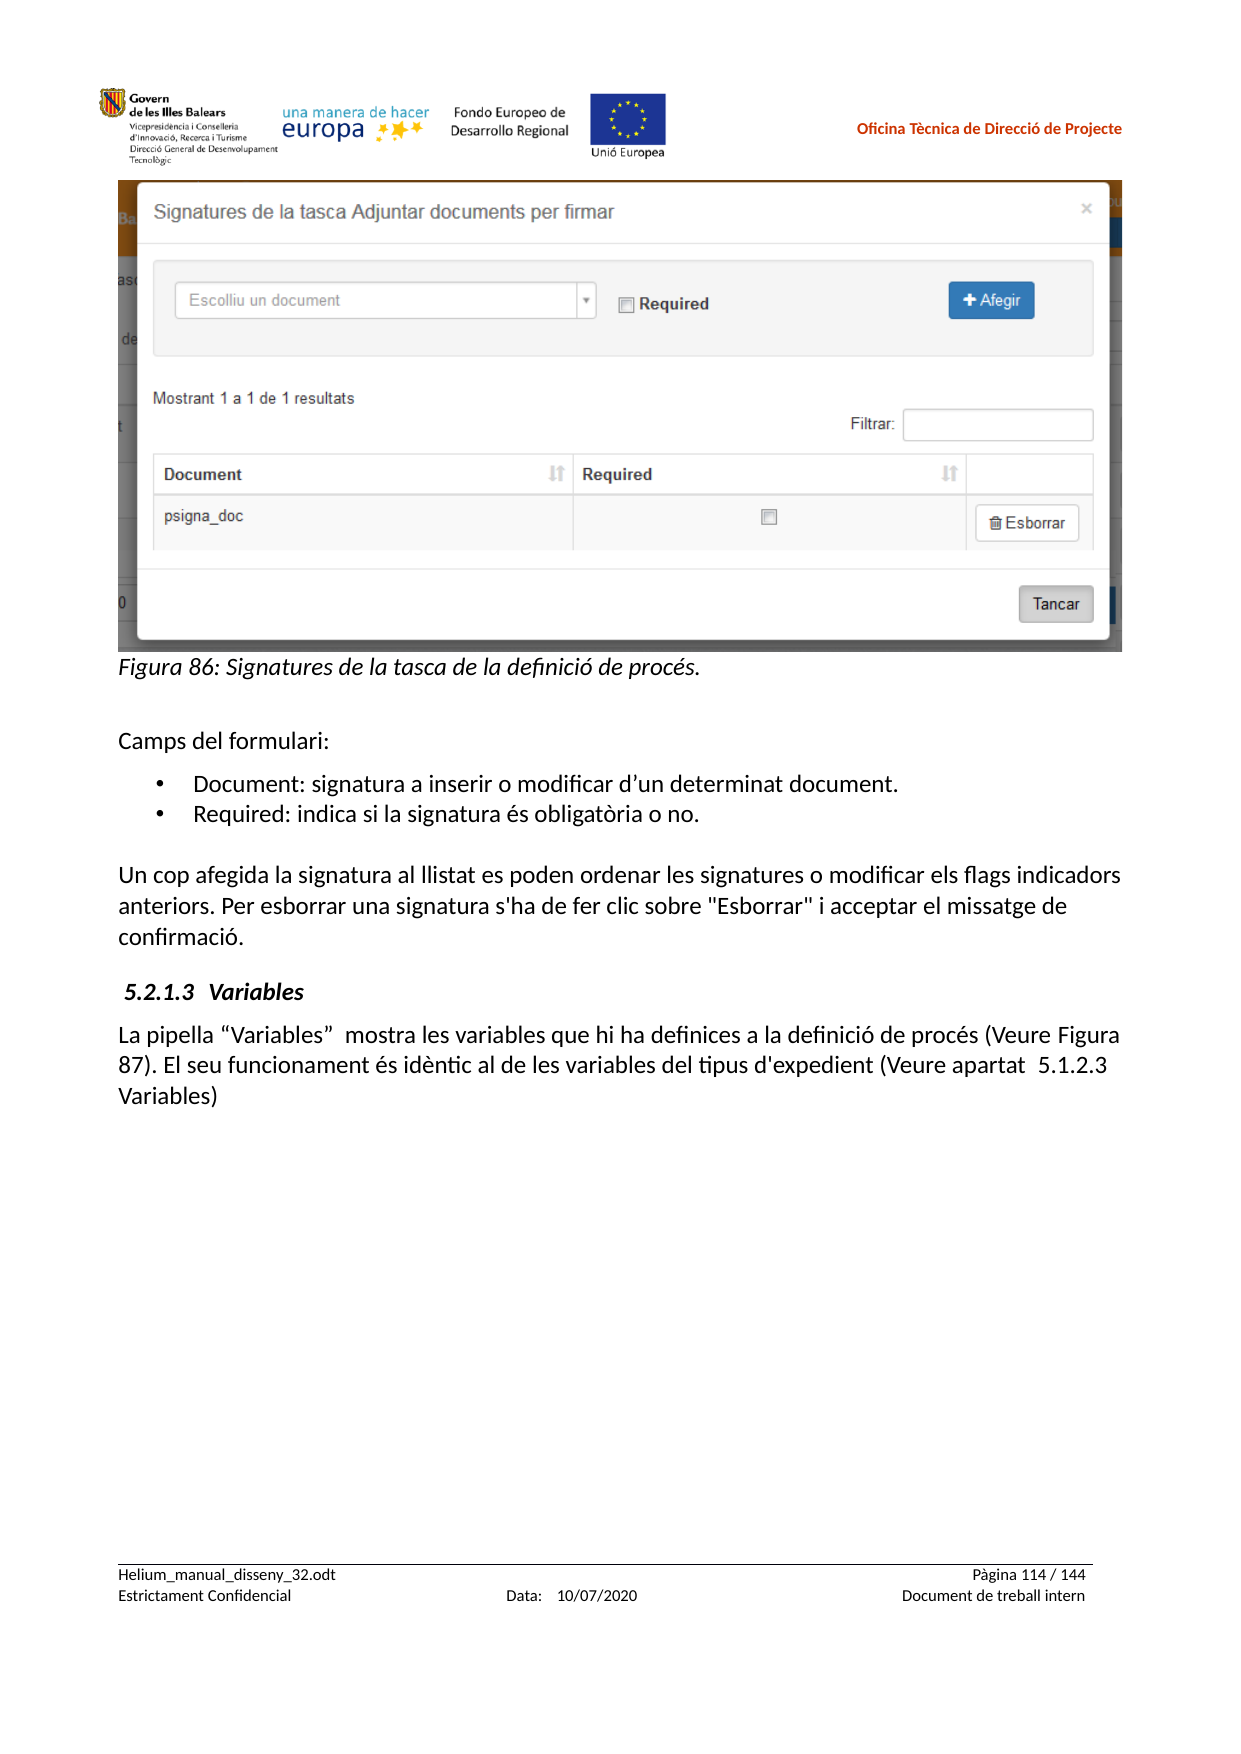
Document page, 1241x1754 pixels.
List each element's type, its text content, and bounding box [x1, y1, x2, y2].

subtitle Variables [118, 976, 1122, 1007]
text Camps del formulari: [118, 725, 1122, 756]
list Document: signatura a inserir o modificar d’un determinat document. [156, 768, 1122, 799]
picture [118, 180, 1123, 652]
text Figura 86: Signatures de la tasca de la definició de procés. [118, 652, 1122, 682]
text La pipella “Variables” mostra les variables que hi ha definices a la definició de procés (Veure Figura 87). El seu funcionament és idèntic al de les variables del tipus d'expedient (Veure apartat 5.1.2.3 Variables) [118, 1019, 1122, 1111]
list Required: indica si la signatura és obligatòria o no. [156, 799, 1122, 829]
text Un cop afegida la signatura al llistat es poden ordenar les signatures o modificar els flags indicadors anteriors. Per esborrar una signatura s'ha de fer clic sobre "Esborrar" i acceptar el missatge de confirmació. [118, 860, 1122, 951]
picture [99, 87, 668, 166]
